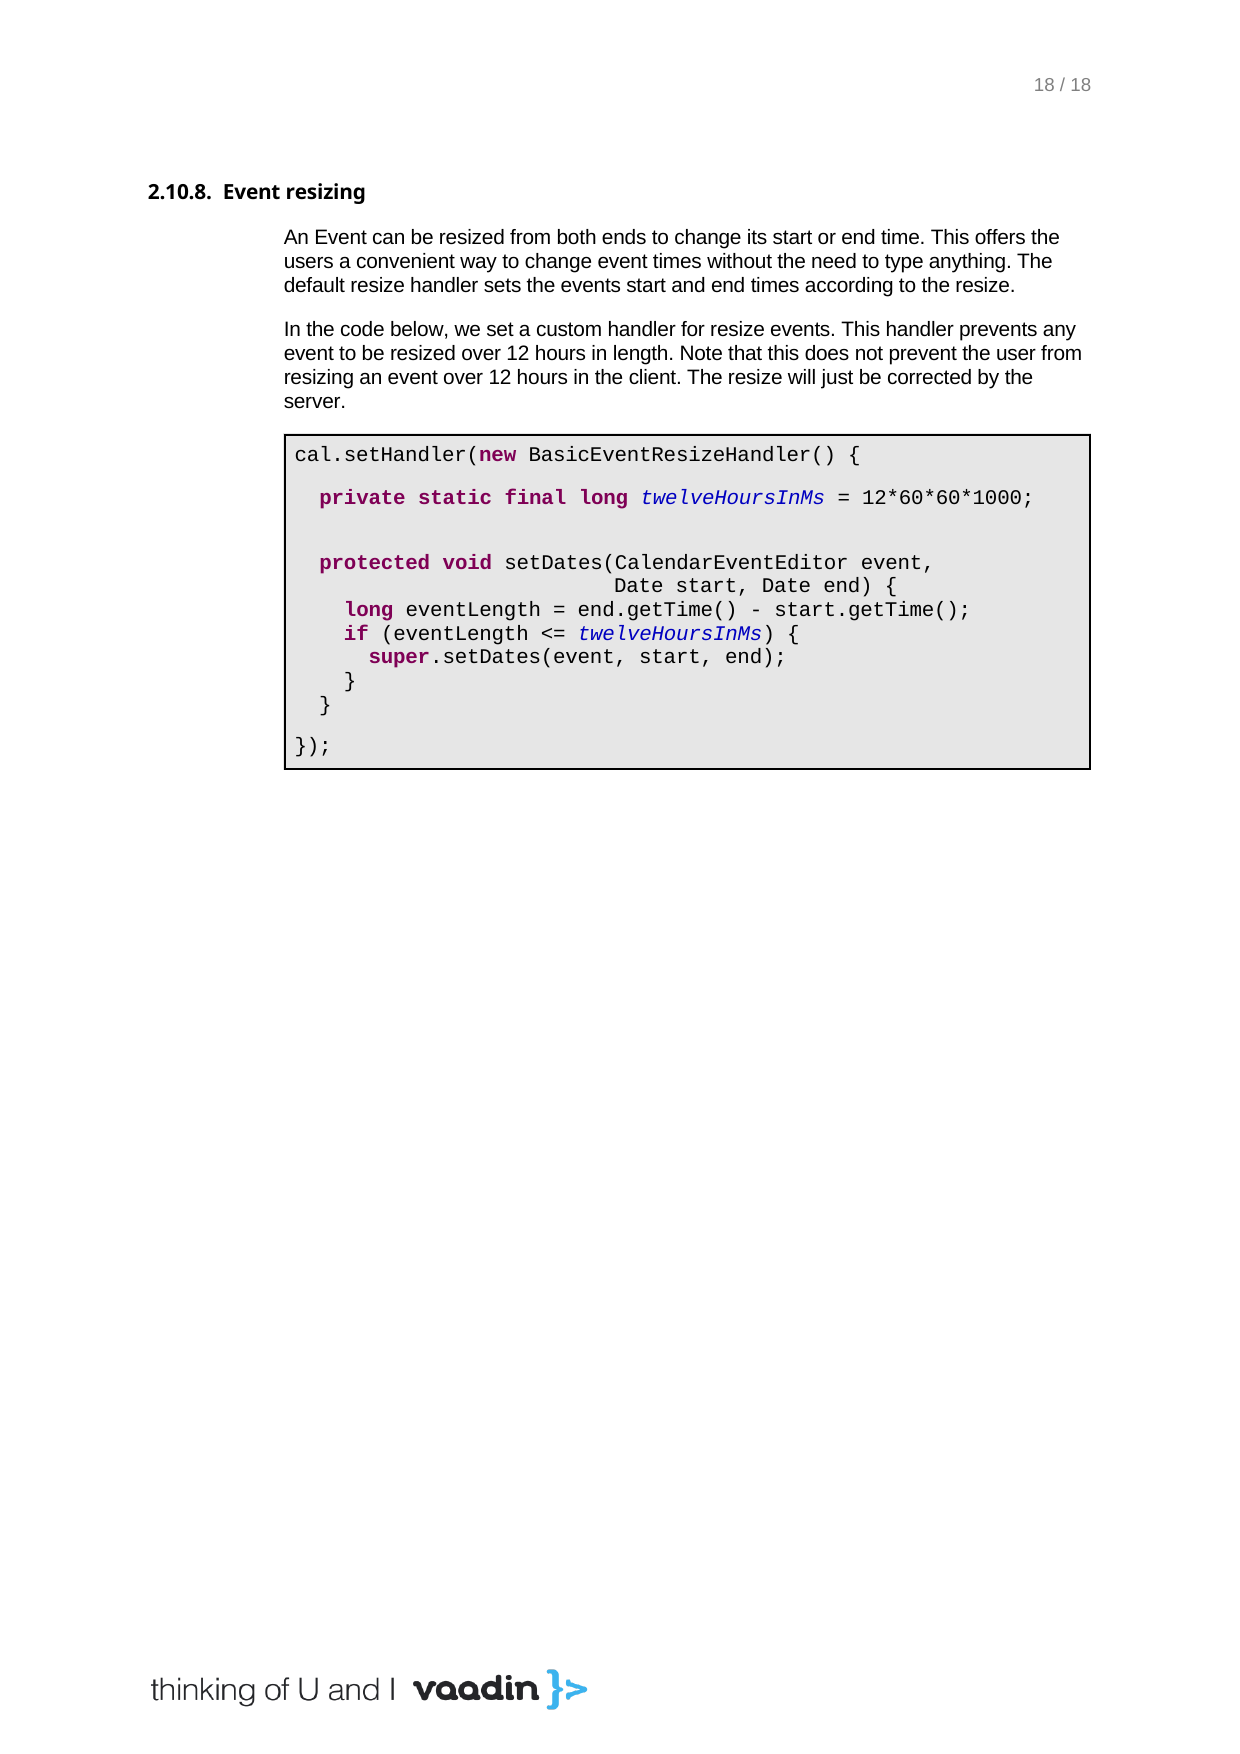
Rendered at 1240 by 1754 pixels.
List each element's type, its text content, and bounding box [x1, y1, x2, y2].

text if (eventLength <= twelveHoursInMs) { [286, 623, 1089, 646]
text long eventLength = end.getTime() - start.getTime(); [286, 599, 1089, 623]
text } [286, 670, 1089, 694]
text Date start, Date end) { [286, 576, 1089, 599]
text } [286, 694, 1089, 726]
text super.setDates(event, start, end); [286, 646, 1089, 670]
subtitle Event resizing [148, 177, 1091, 206]
text protected void setDates(CalendarEventEditor event, [286, 552, 1089, 576]
text private static final long twelveHoursInMs = 12*60*60*1000; [286, 476, 1089, 519]
picture [150, 1665, 590, 1712]
text }); [286, 726, 1089, 768]
text cal.setHandler(new BasicEventResizeHandler() { [286, 436, 1089, 468]
text In the code below, we set a custom handler for resize events. This handler prevents any event to be resized over 12 hours in length. Note that this does not prevent the user from resizing an event over 12 hours in the client. The resize will just be corrected by the server. [283, 317, 1091, 413]
text An Event can be resized from both ends to change its start or end time. This offers the users a convenient way to change event times without the need to type anything. The default resize handler sets the events start and end times according to the resize. [283, 224, 1091, 296]
